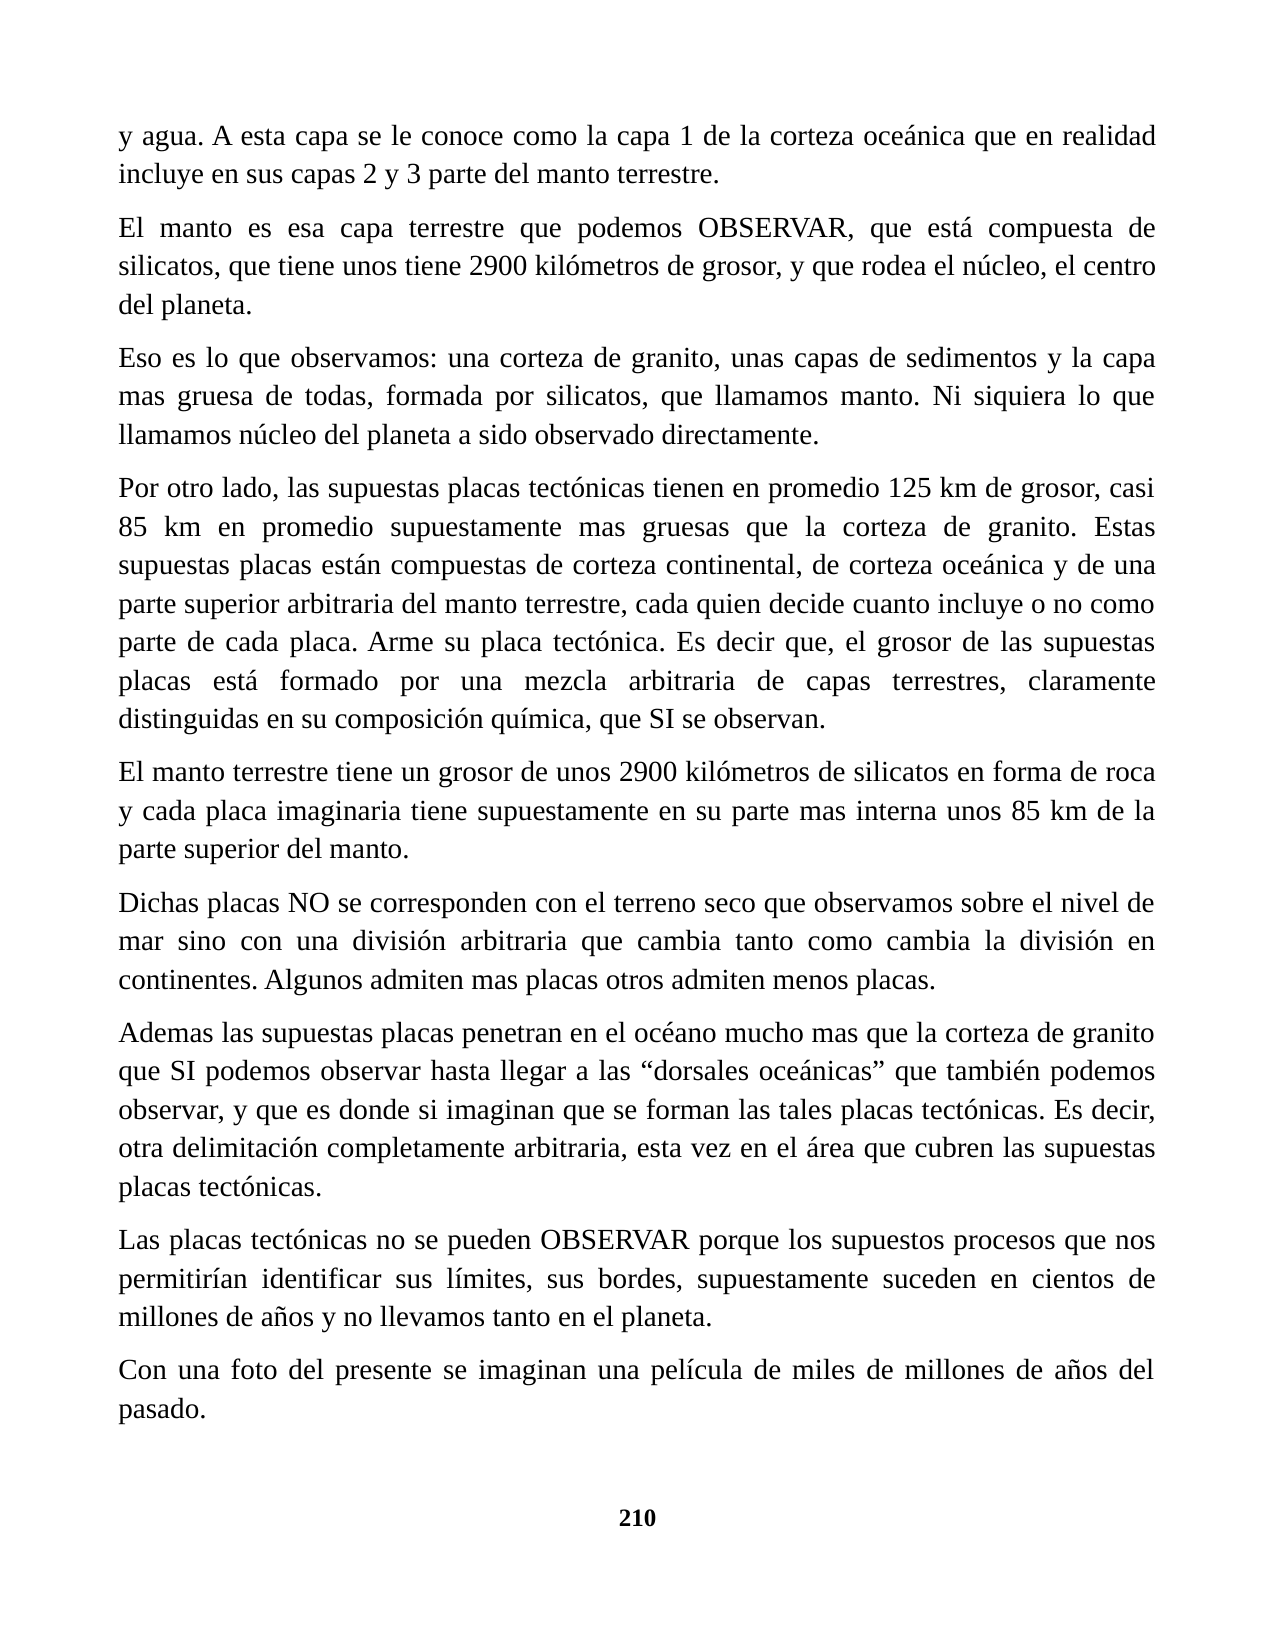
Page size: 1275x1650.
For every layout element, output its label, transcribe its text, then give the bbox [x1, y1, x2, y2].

text El manto es esa capa terrestre que podemos OBSERVAR, que está compuesta de silicatos, que tiene unos tiene 2900 kilómetros de grosor, y que rodea el núcleo, el centro del planeta. [118, 210, 1157, 320]
text Las placas tectónicas no se pueden OBSERVAR porque los supuestos procesos que nos permitirían identificar sus límites, sus bordes, supuestamente suceden en cientos de millones de años y no llevamos tanto en el planeta. [118, 1222, 1157, 1333]
text Por otro lado, las supuestas placas tectónicas tienen en promedio 125 km de grosor, casi 85 km en promedio supuestamente mas gruesas que la corteza de granito. Estas supuestas placas están compuestas de corteza continental, de corteza oceánica y de una parte superior arbitraria del manto terrestre, cada quien decide cuanto incluye o no como parte de cada placa. Arme su placa tectónica. Es decir que, el grosor de las supuestas placas está formado por una mezcla arbitraria de capas terrestres, claramente distinguidas en su composición química, que SI se observan. [118, 470, 1157, 735]
text Ademas las supuestas placas penetran en el océano mucho mas que la corteza de granito que SI podemos observar hasta llegar a las “dorsales oceánicas” que también podemos observar, y que es donde si imaginan que se forman las tales placas tectónicas. Es decir, otra delimitación completamente arbitraria, esta vez en el área que cubren las supuestas placas tectónicas. [118, 1015, 1157, 1203]
text Con una foto del presente se imaginan una película de miles de millones de años del pasado. [118, 1352, 1157, 1424]
text Eso es lo que observamos: una corteza de granito, unas capas de sedimentos y la capa mas gruesa de todas, formada por silicatos, que llamamos manto. Ni siquiera lo que llamamos núcleo del planeta a sido observado directamente. [118, 340, 1157, 451]
text Dichas placas NO se corresponden con el terreno seco que observamos sobre el nivel de mar sino con una división arbitraria que cambia tanto como cambia la división en continentes. Algunos admiten mas placas otros admiten menos placas. [118, 885, 1157, 995]
text y agua. A esta capa se le conoce como la capa 1 de la corteza oceánica que en realidad incluye en sus capas 2 y 3 parte del manto terrestre. [118, 118, 1157, 190]
text El manto terrestre tiene un grosor de unos 2900 kilómetros de silicatos en forma de roca y cada placa imaginaria tiene supuestamente en su parte mas interna unos 85 km de la parte superior del manto. [118, 754, 1157, 865]
